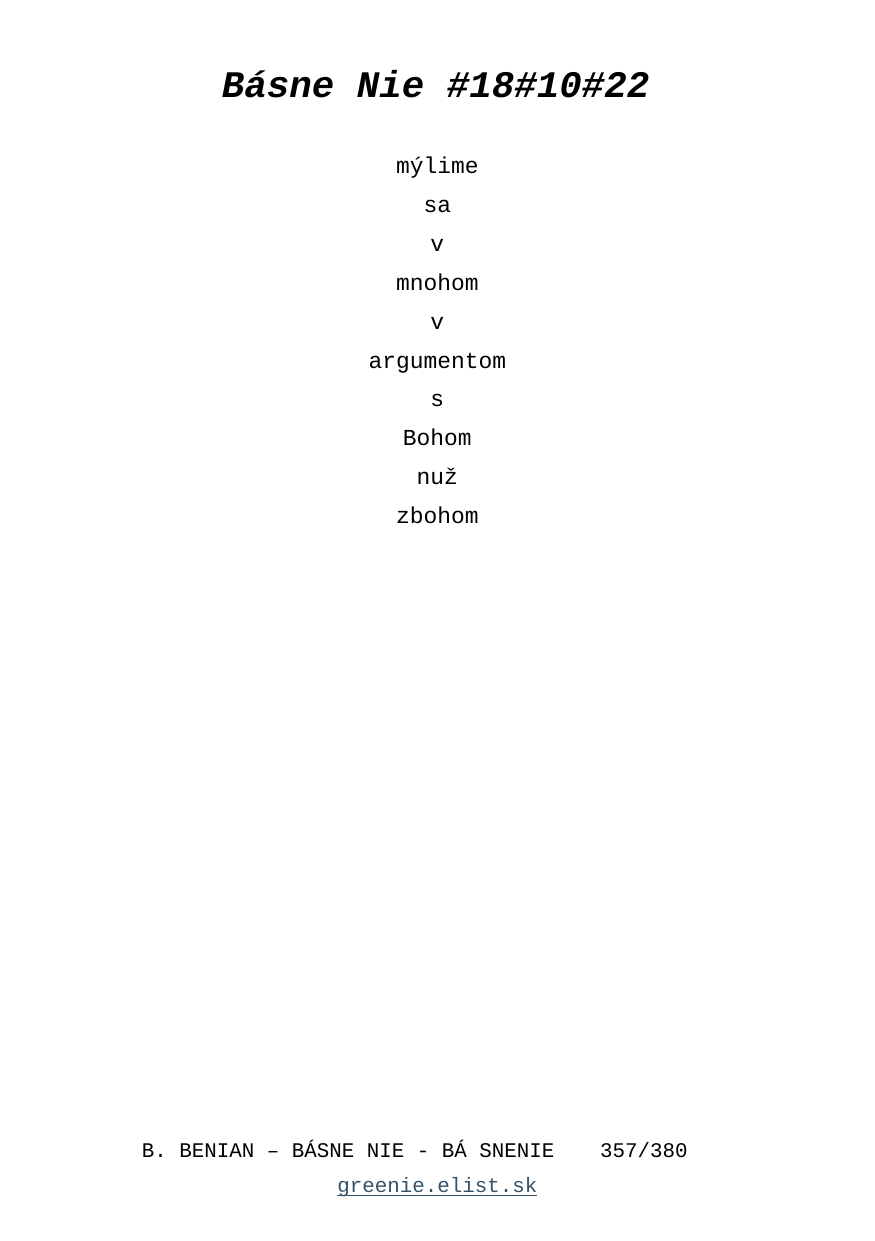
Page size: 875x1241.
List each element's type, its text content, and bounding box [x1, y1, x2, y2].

subtitle Básne Nie #18#10#22 [41, 66, 833, 109]
text mýlime sa v mnohom v argumentom s Bohom nuž zbohom [41, 155, 833, 530]
